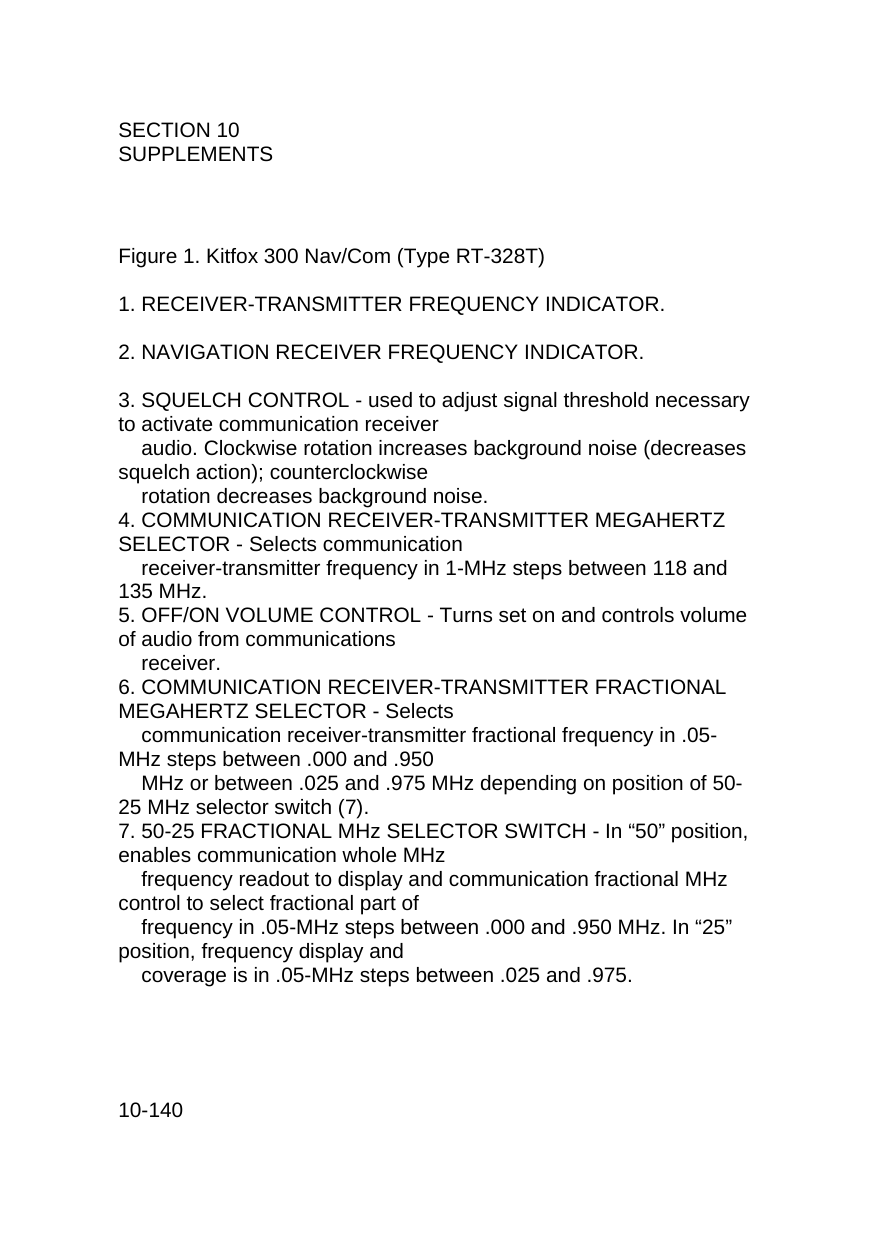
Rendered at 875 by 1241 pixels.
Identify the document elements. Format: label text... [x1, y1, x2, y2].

text 4. COMMUNICATION RECEIVER-TRANSMITTER MEGAHERTZ SELECTOR - Selects communication [118, 507, 756, 555]
text 3. SQUELCH CONTROL - used to adjust signal threshold necessary to activate communication receiver [118, 388, 756, 436]
text 6. COMMUNICATION RECEIVER-TRANSMITTER FRACTIONAL MEGAHERTZ SELECTOR - Selects [118, 675, 756, 723]
text frequency in .05-MHz steps between .000 and .950 MHz. In “25” position, frequency display and [118, 915, 756, 963]
text audio. Clockwise rotation increases background noise (decreases squelch action); counterclockwise [118, 436, 756, 483]
text 7. 50-25 FRACTIONAL MHz SELECTOR SWITCH - In “50” position, enables communication whole MHz [118, 819, 756, 867]
text 2. NAVIGATION RECEIVER FREQUENCY INDICATOR. [118, 340, 756, 364]
text frequency readout to display and communication fractional MHz control to select fractional part of [118, 867, 756, 915]
text coverage is in .05-MHz steps between .025 and .975. [118, 963, 756, 987]
text receiver. [118, 651, 756, 675]
text communication receiver-transmitter fractional frequency in .05-MHz steps between .000 and .950 [118, 723, 756, 771]
text 5. OFF/ON VOLUME CONTROL - Turns set on and controls volume of audio from communications [118, 603, 756, 651]
text rotation decreases background noise. [118, 483, 756, 507]
text 1. RECEIVER-TRANSMITTER FREQUENCY INDICATOR. [118, 292, 756, 316]
text receiver-transmitter frequency in 1-MHz steps between 118 and 135 MHz. [118, 555, 756, 603]
text MHz or between .025 and .975 MHz depending on position of 50-25 MHz selector switch (7). [118, 771, 756, 819]
text Figure 1. Kitfox 300 Nav/Com (Type RT-328T) [118, 244, 756, 268]
